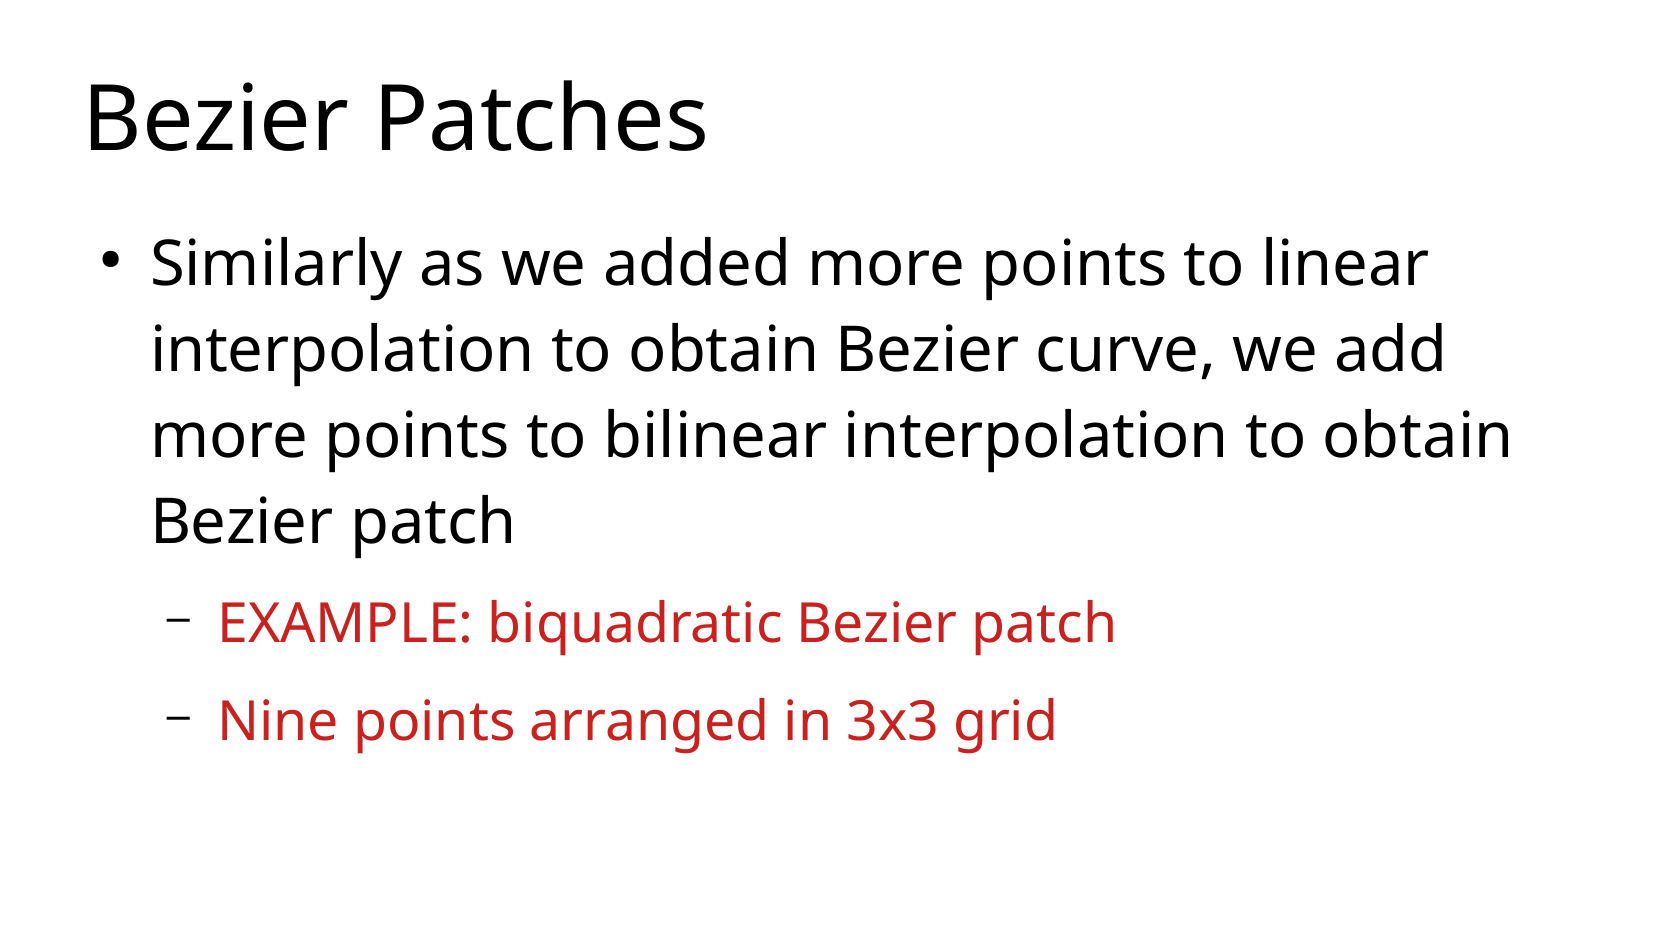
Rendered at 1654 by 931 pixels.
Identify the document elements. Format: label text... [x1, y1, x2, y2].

title Bezier Patches [82, 37, 1571, 193]
list Similarly as we added more points to linear interpolation to obtain Bezier curve, we add more points to bilinear interpolation to obtain Bezier patch EXAMPLE: biquadratic Bezier patch Nine points arranged in 3x3 grid [82, 217, 1571, 758]
